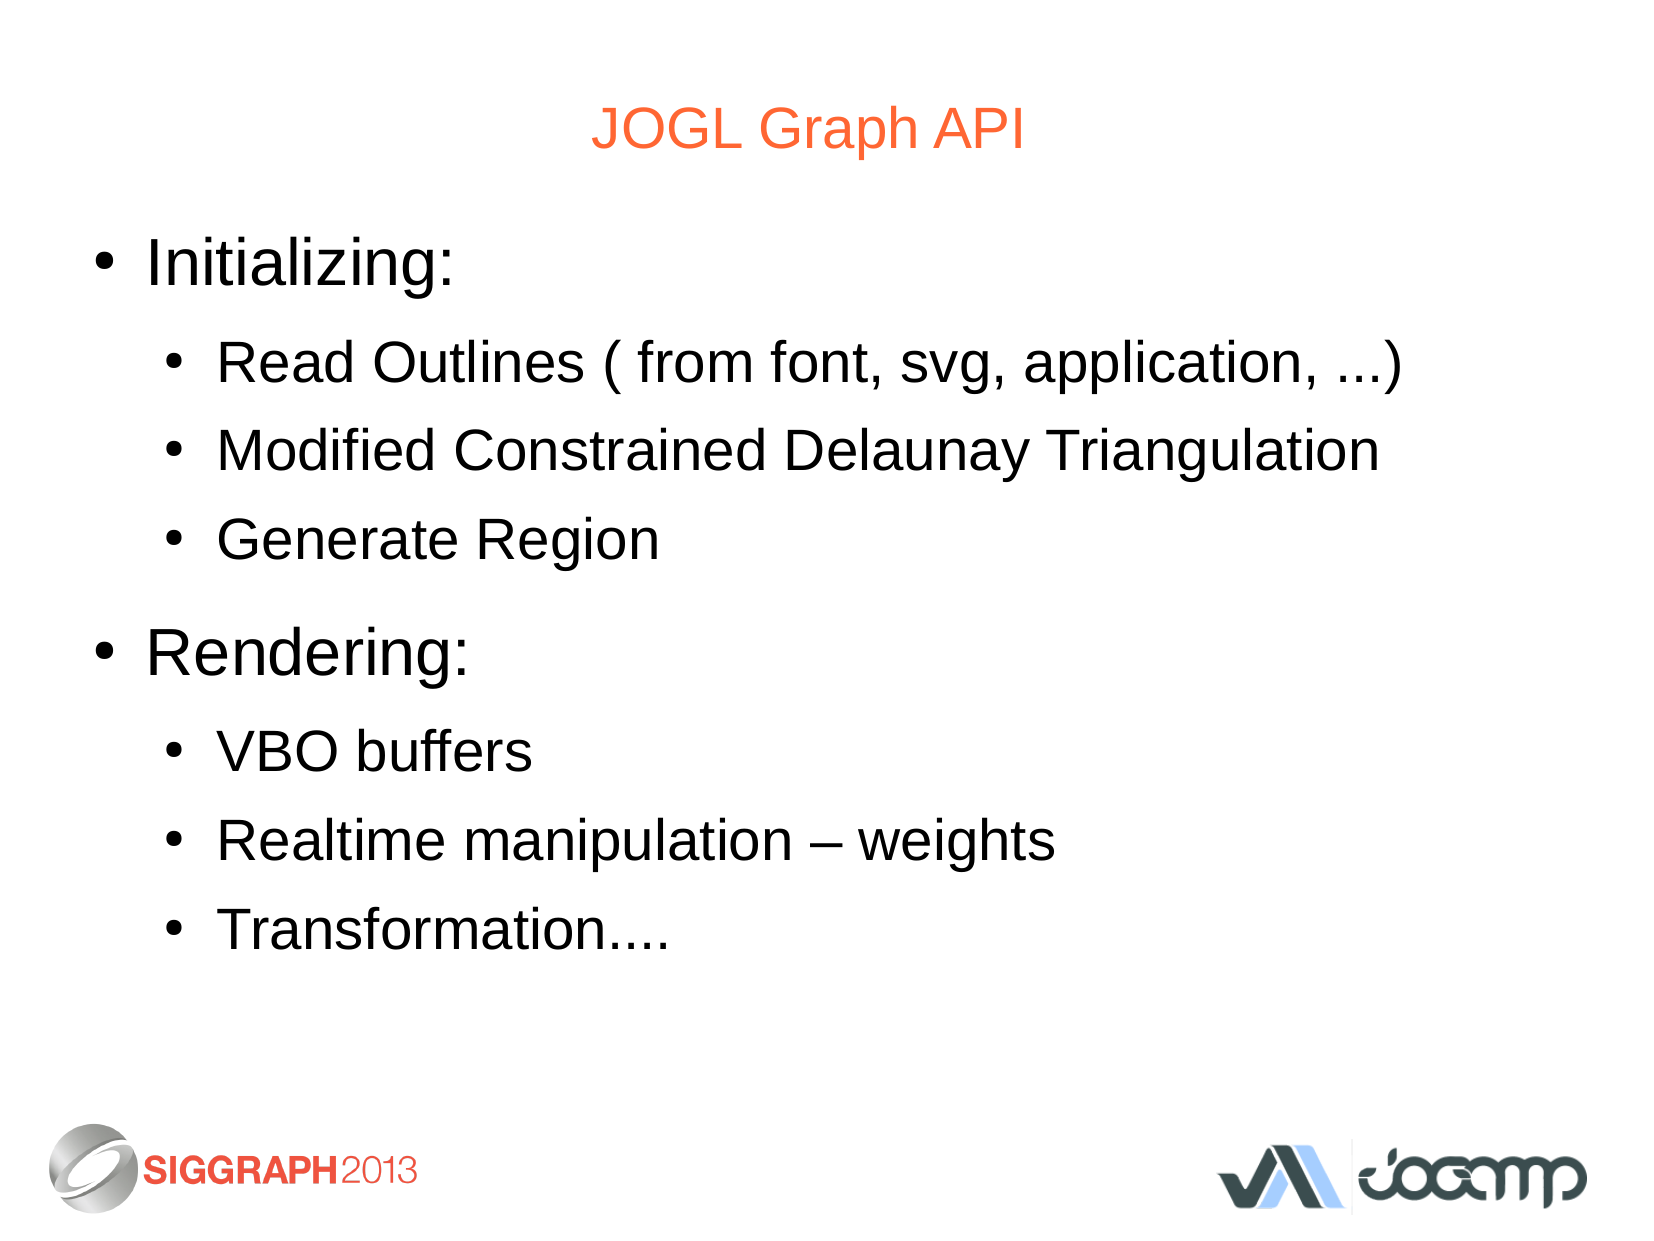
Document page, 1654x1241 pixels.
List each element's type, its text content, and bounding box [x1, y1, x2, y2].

list Initializing: Read Outlines ( from font, svg, application, ...) Modified Constrained Delaunay Triangulation Generate Region [75, 225, 1571, 614]
picture [45, 1122, 421, 1215]
picture [1215, 1139, 1587, 1215]
list Rendering: VBO buffers Realtime manipulation – weights Transformation.... [75, 614, 1571, 1028]
title JOGL Graph API [68, 56, 1576, 181]
